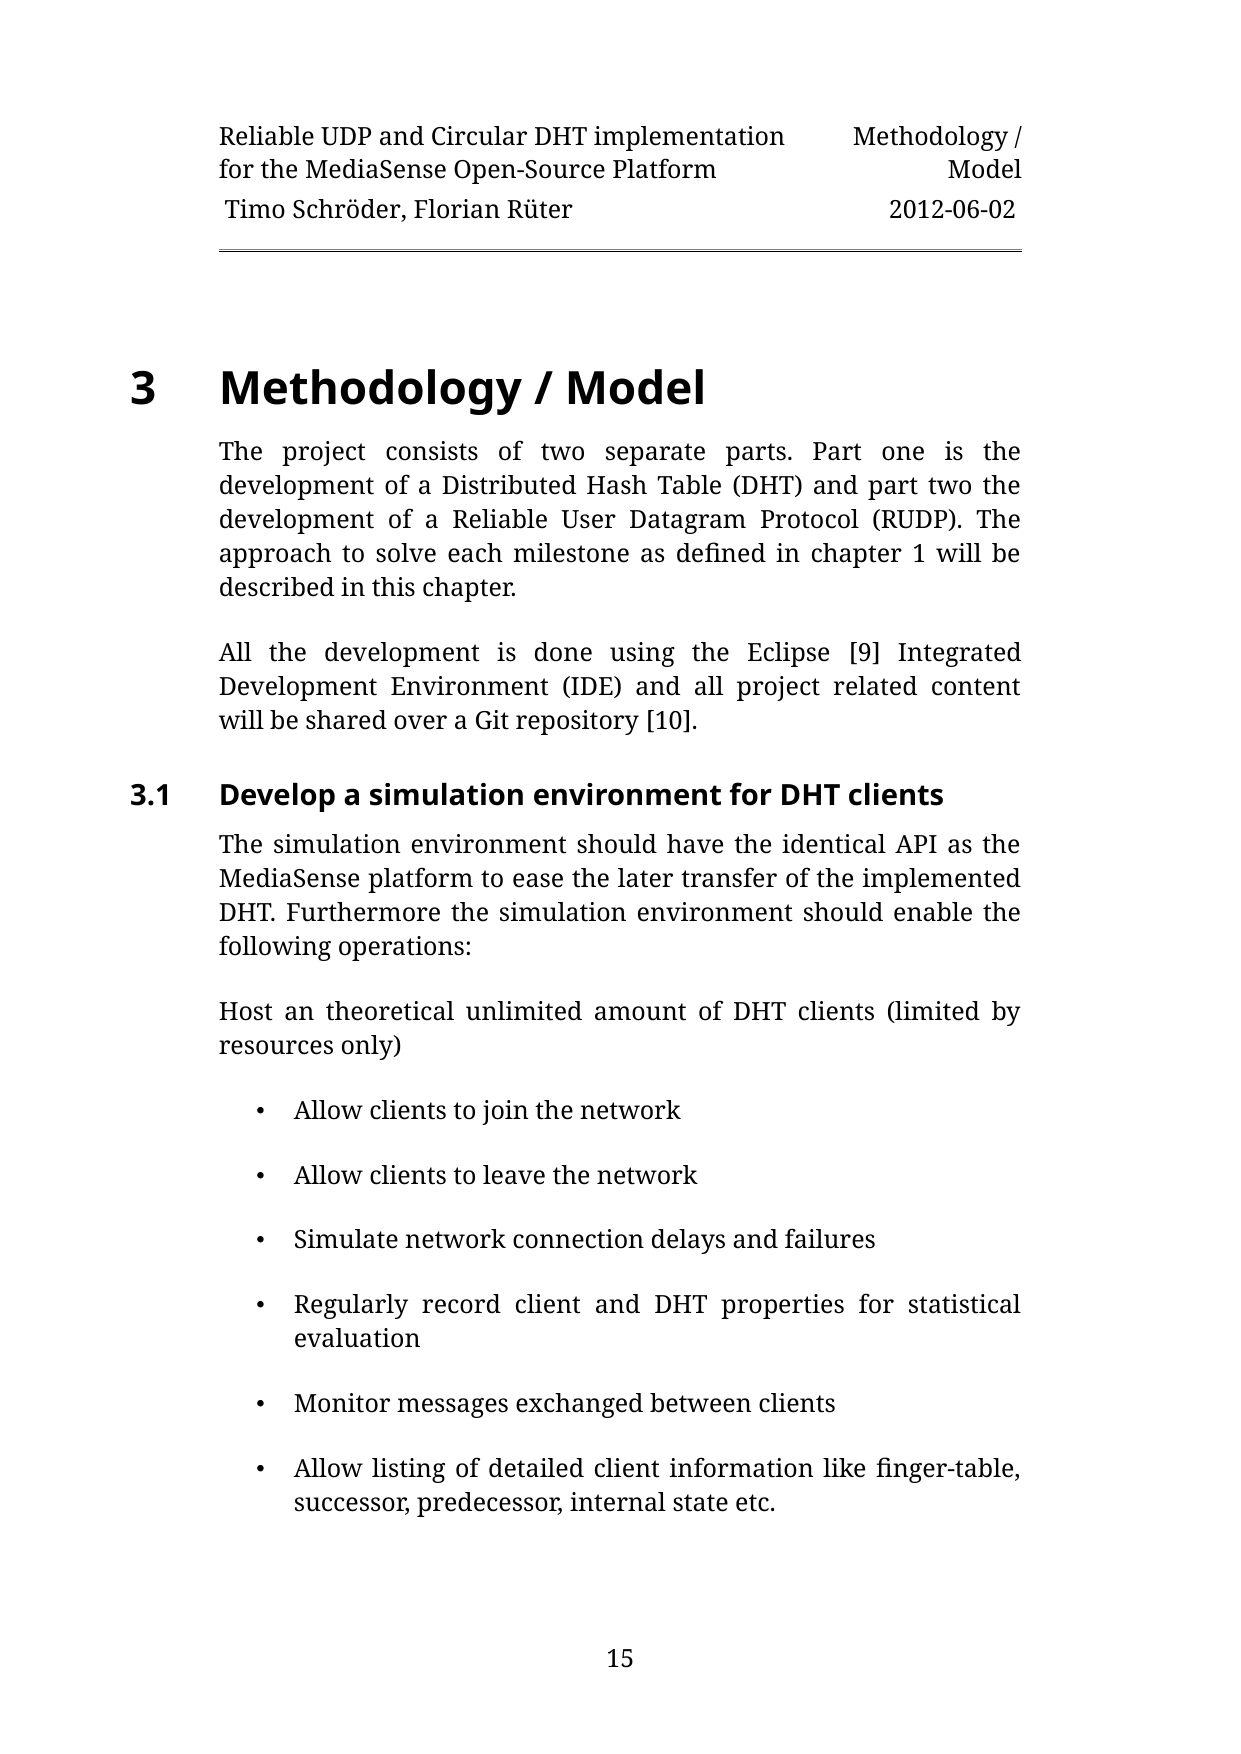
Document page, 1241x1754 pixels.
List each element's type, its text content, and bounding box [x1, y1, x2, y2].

subtitle Methodology / Model [130, 356, 1022, 418]
text All the development is done using the Eclipse [9] Integrated Development Environment (IDE) and all project related content will be shared over a Git repository [10]. [218, 634, 1022, 737]
text The simulation environment should have the identical API as the MediaSense platform to ease the later transfer of the implemented DHT. Furthermore the simulation environment should enable the following operations: [218, 827, 1022, 963]
text Host an theoretical unlimited amount of DHT clients (limited by resources only) [218, 994, 1022, 1062]
list Monitor messages exchanged between clients [256, 1386, 1022, 1420]
list Simulate network connection delays and failures [256, 1222, 1022, 1256]
text The project consists of two separate parts. Part one is the development of a Distributed Hash Table (DHT) and part two the development of a Reliable User Datagram Protocol (RUDP). The approach to solve each milestone as defined in chapter 1 will be described in this chapter. [218, 433, 1022, 604]
list Regularly record client and DHT properties for statistical evaluation [256, 1287, 1022, 1355]
list Allow listing of detailed client information like finger-table, successor, predecessor, internal state etc. [256, 1451, 1022, 1519]
list Allow clients to leave the network [256, 1157, 1022, 1191]
subtitle Develop a simulation environment for DHT clients [130, 774, 1022, 814]
list Allow clients to join the network [256, 1092, 1022, 1127]
